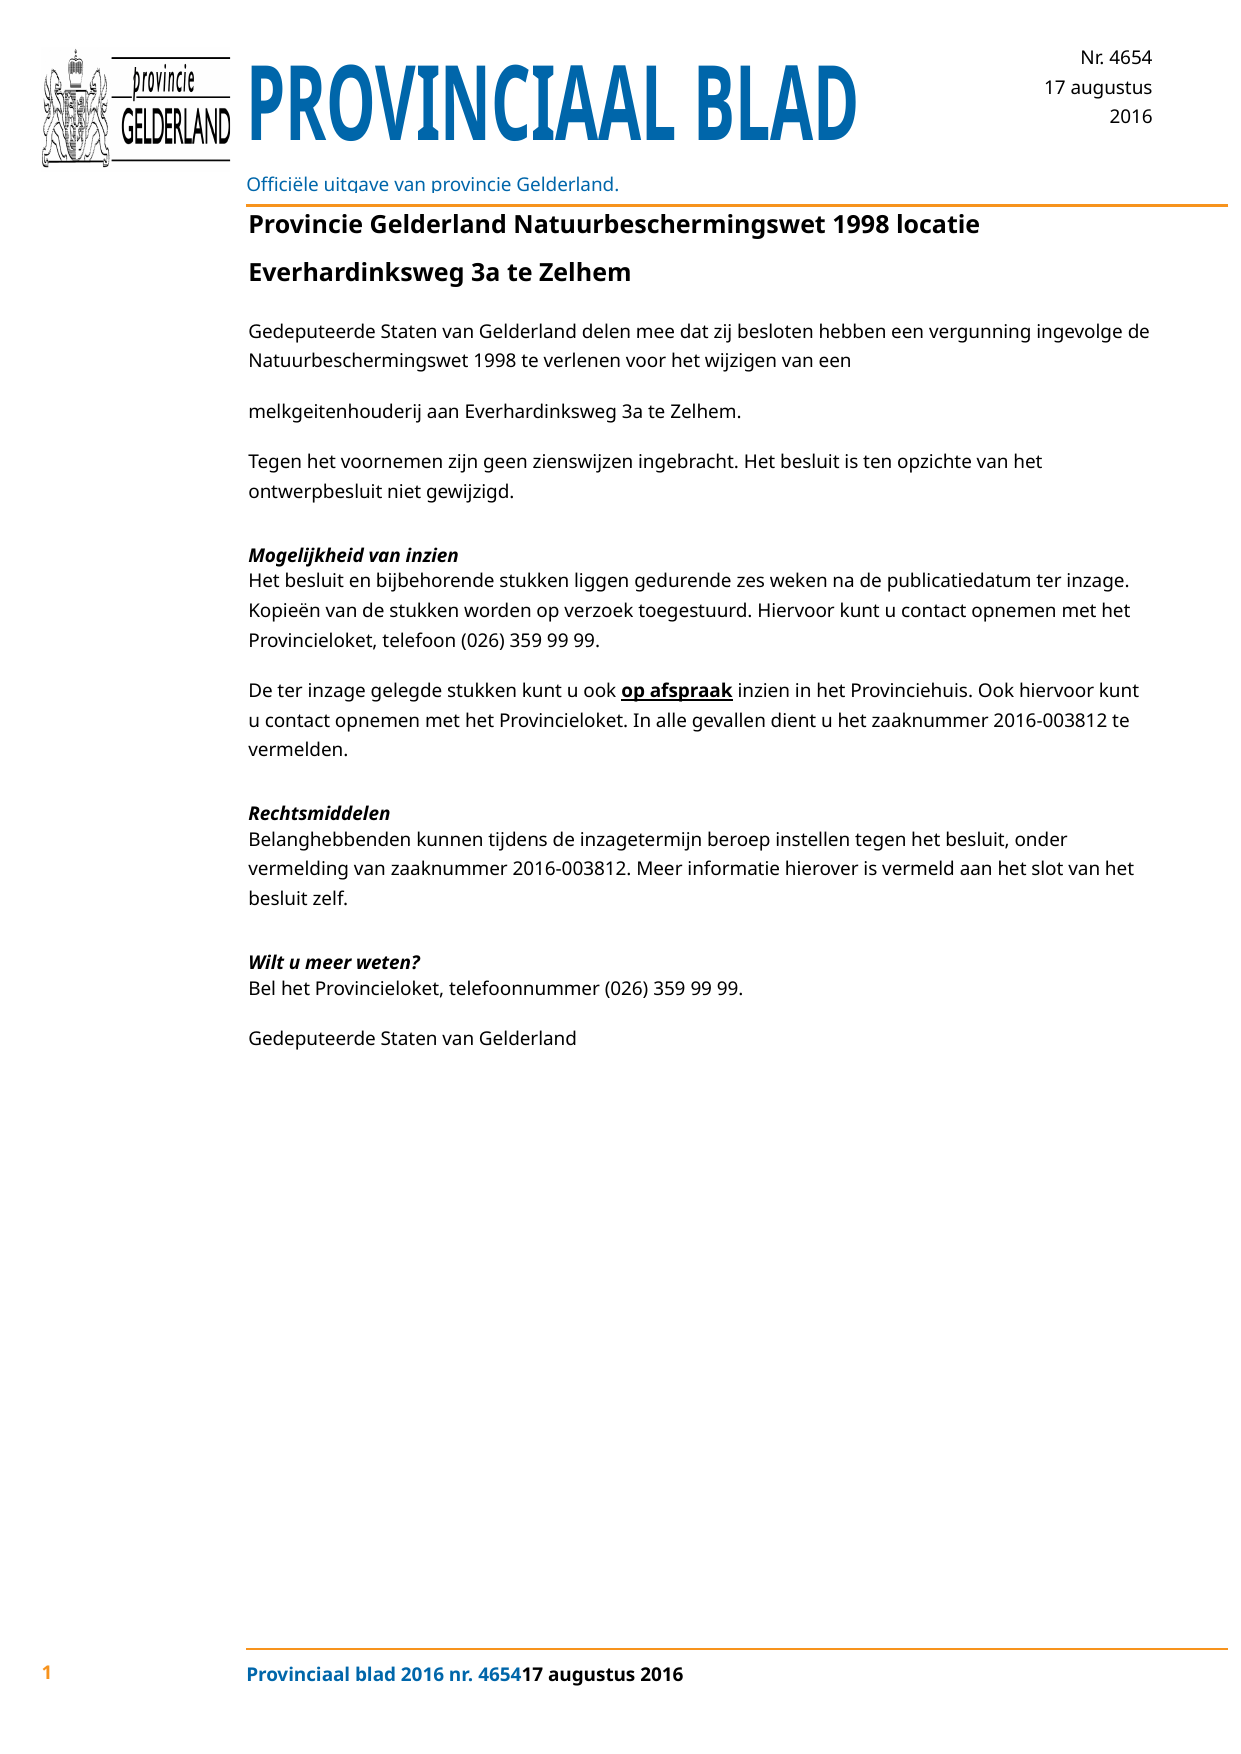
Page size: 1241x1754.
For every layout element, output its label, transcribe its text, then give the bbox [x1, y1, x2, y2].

text melkgeitenhouderij aan Everhardinksweg 3a te Zelhem. [248, 398, 1152, 424]
text Wilt u meer weten? [248, 949, 1152, 975]
text Belanghebbenden kunnen tijdens de inzagetermijn beroep instellen tegen het besluit, onder vermelding van zaaknummer 2016-003812. Meer informatie hierover is vermeld aan het slot van het besluit zelf. [248, 826, 1152, 911]
text Het besluit en bijbehorende stukken liggen gedurende zes weken na de publicatiedatum ter inzage. Kopieën van de stukken worden op verzoek toegestuurd. Hiervoor kunt u contact opnemen met het Provincieloket, telefoon (026) 359 99 99. [248, 568, 1152, 652]
text Tegen het voornemen zijn geen zienswijzen ingebracht. Het besluit is ten opzichte van het ontwerpbesluit niet gewijzigd. [248, 448, 1152, 504]
text Provincie Gelderland Natuurbeschermingswet 1998 locatie Everhardinksweg 3a te Zelhem [248, 207, 1152, 288]
text Gedeputeerde Staten van Gelderland delen mee dat zij besloten hebben een vergunning ingevolge de Natuurbeschermingswet 1998 te verlenen voor het wijzigen van een [248, 318, 1152, 373]
picture [41, 47, 231, 172]
text Mogelijkheid van inzien [248, 542, 1152, 568]
text Rechtsmiddelen [248, 800, 1152, 826]
text Bel het Provincieloket, telefoonnummer (026) 359 99 99. [248, 975, 1152, 1001]
text De ter inzage gelegde stukken kunt u ook op afspraak inzien in het Provinciehuis. Ook hiervoor kunt u contact opnemen met het Provincieloket. In alle gevallen dient u het zaaknummer 2016-003812 te vermelden. [248, 677, 1152, 762]
text Gedeputeerde Staten van Gelderland [248, 1025, 1152, 1051]
